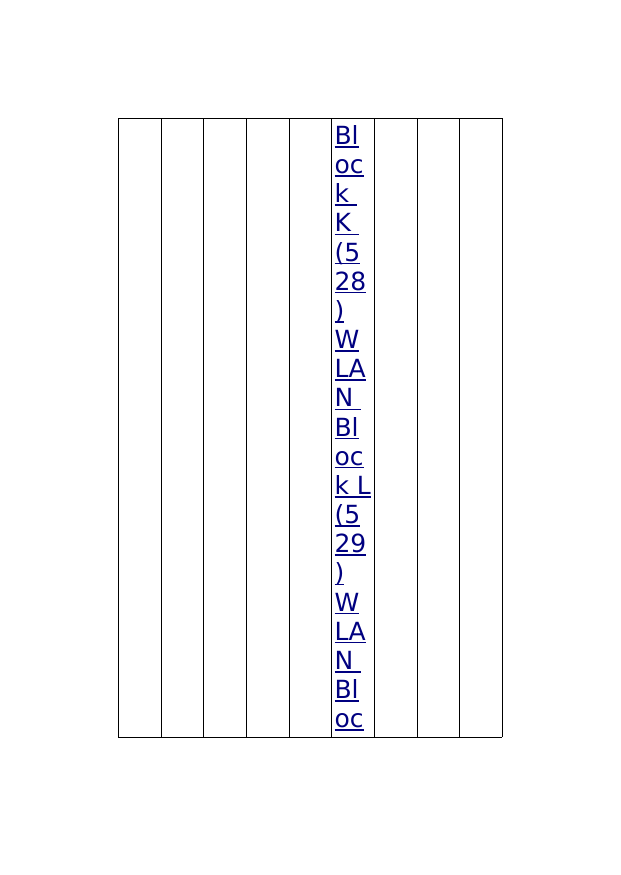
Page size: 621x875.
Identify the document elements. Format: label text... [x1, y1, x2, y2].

table_cell [418, 119, 459, 737]
table_cell [162, 119, 203, 737]
table_cell [204, 119, 246, 737]
table_cell [375, 119, 417, 737]
table_cell [119, 119, 161, 737]
table_cell [247, 119, 289, 737]
table_cell Block K (528) WLAN Block L (529) WLAN Bloc [332, 119, 374, 737]
table_cell [460, 119, 502, 737]
table_cell [290, 119, 331, 737]
